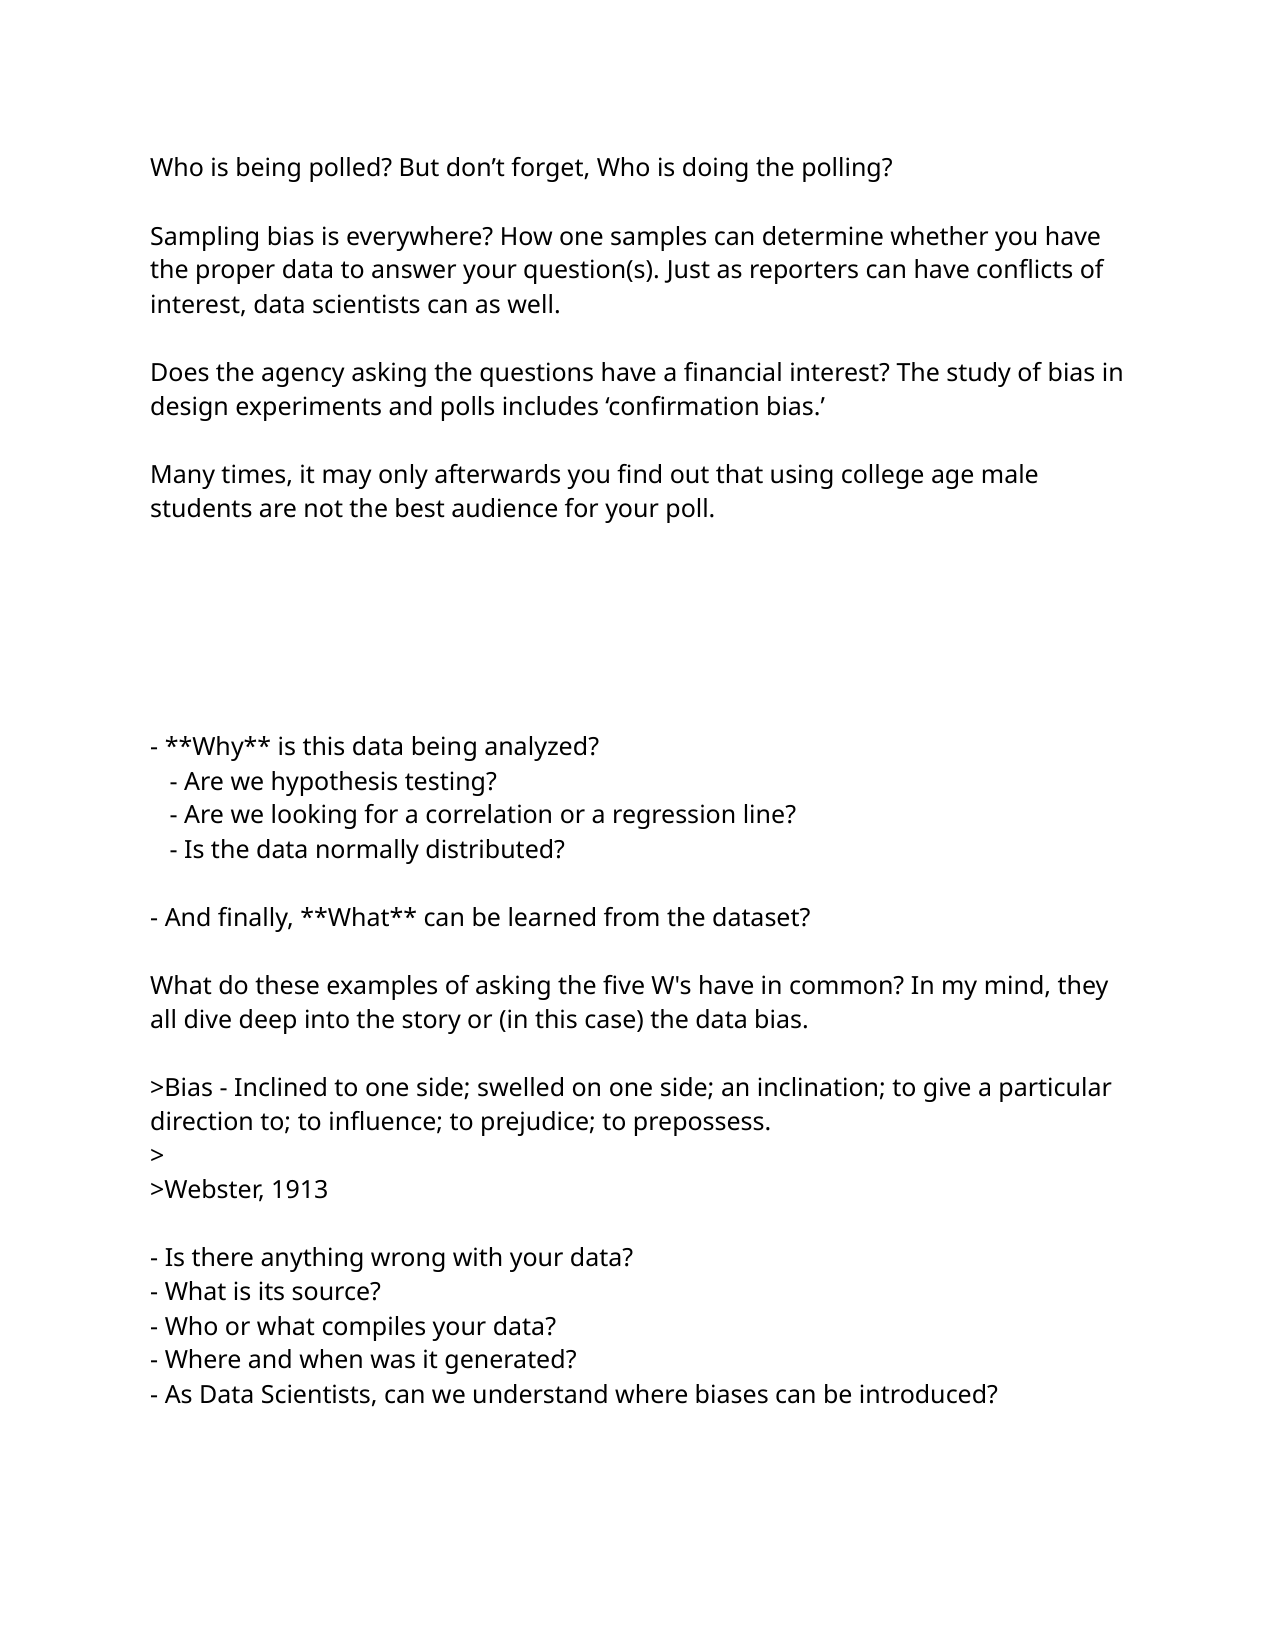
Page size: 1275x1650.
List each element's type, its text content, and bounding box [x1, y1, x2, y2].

text > [150, 1138, 1125, 1172]
text - And finally, **What** can be learned from the dataset? [150, 899, 1125, 933]
text Sampling bias is everywhere? How one samples can determine whether you have the proper data to answer your question(s). Just as reporters can have conflicts of interest, data scientists can as well. [150, 218, 1125, 320]
text - Who or what compiles your data? [150, 1308, 1125, 1342]
text - As Data Scientists, can we understand where biases can be introduced? [150, 1376, 1125, 1410]
text >Webster, 1913 [150, 1172, 1125, 1206]
text - **Why** is this data being analyzed? [150, 729, 1125, 763]
text - Where and when was it generated? [150, 1342, 1125, 1376]
text - Are we hypothesis testing? [150, 763, 1125, 797]
text Many times, it may only afterwards you find out that using college age male students are not the best audience for your poll. [150, 457, 1125, 525]
text Who is being polled? But don’t forget, Who is doing the polling? [150, 150, 1125, 184]
text What do these examples of asking the five W's have in common? In my mind, they all dive deep into the story or (in this case) the data bias. [150, 967, 1125, 1036]
text Does the agency asking the questions have a financial interest? The study of bias in design experiments and polls includes ‘confirmation bias.’ [150, 354, 1125, 422]
text - What is its source? [150, 1274, 1125, 1308]
text - Is the data normally distributed? [150, 831, 1125, 865]
text >Bias - Inclined to one side; swelled on one side; an inclination; to give a particular direction to; to influence; to prejudice; to prepossess. [150, 1070, 1125, 1138]
text - Is there anything wrong with your data? [150, 1240, 1125, 1274]
text - Are we looking for a correlation or a regression line? [150, 797, 1125, 831]
